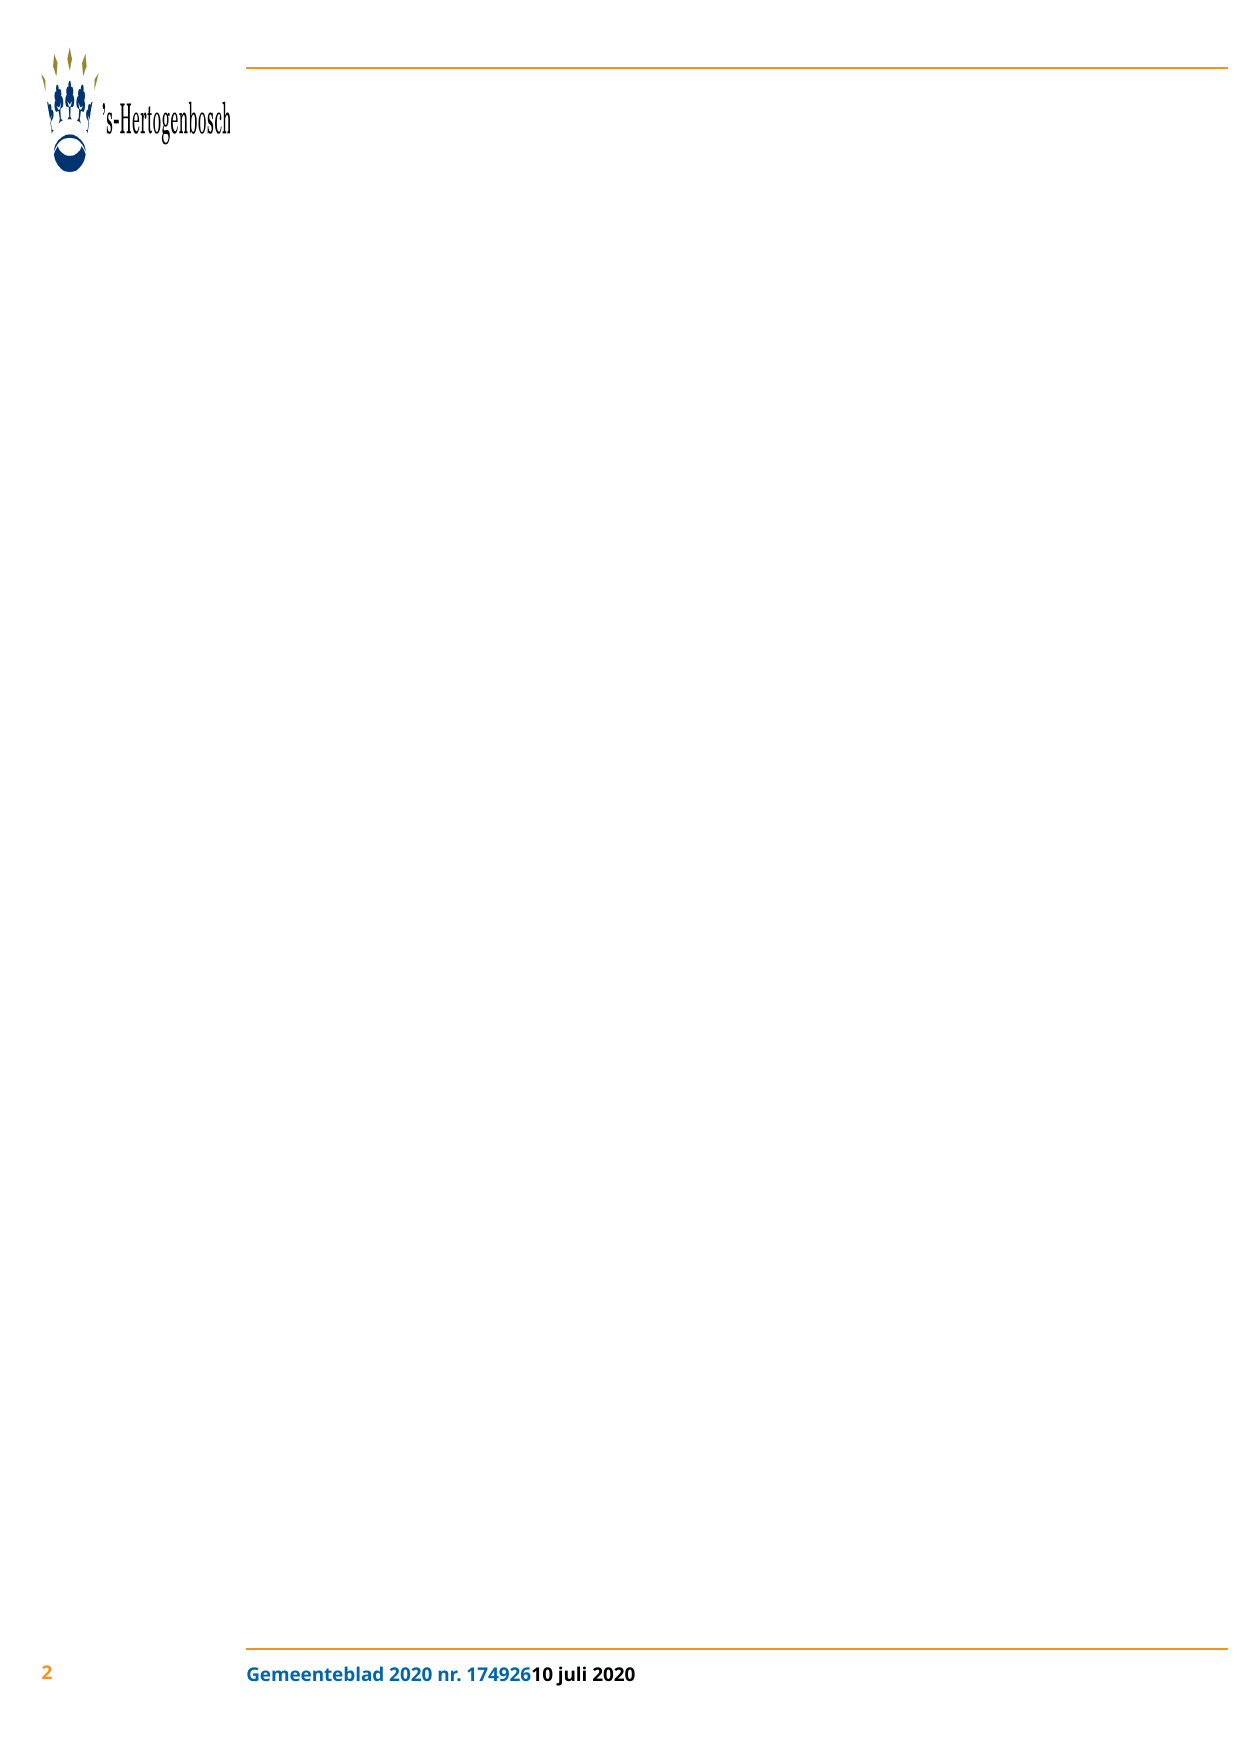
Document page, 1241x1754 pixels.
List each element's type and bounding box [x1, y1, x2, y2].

picture [41, 47, 231, 172]
